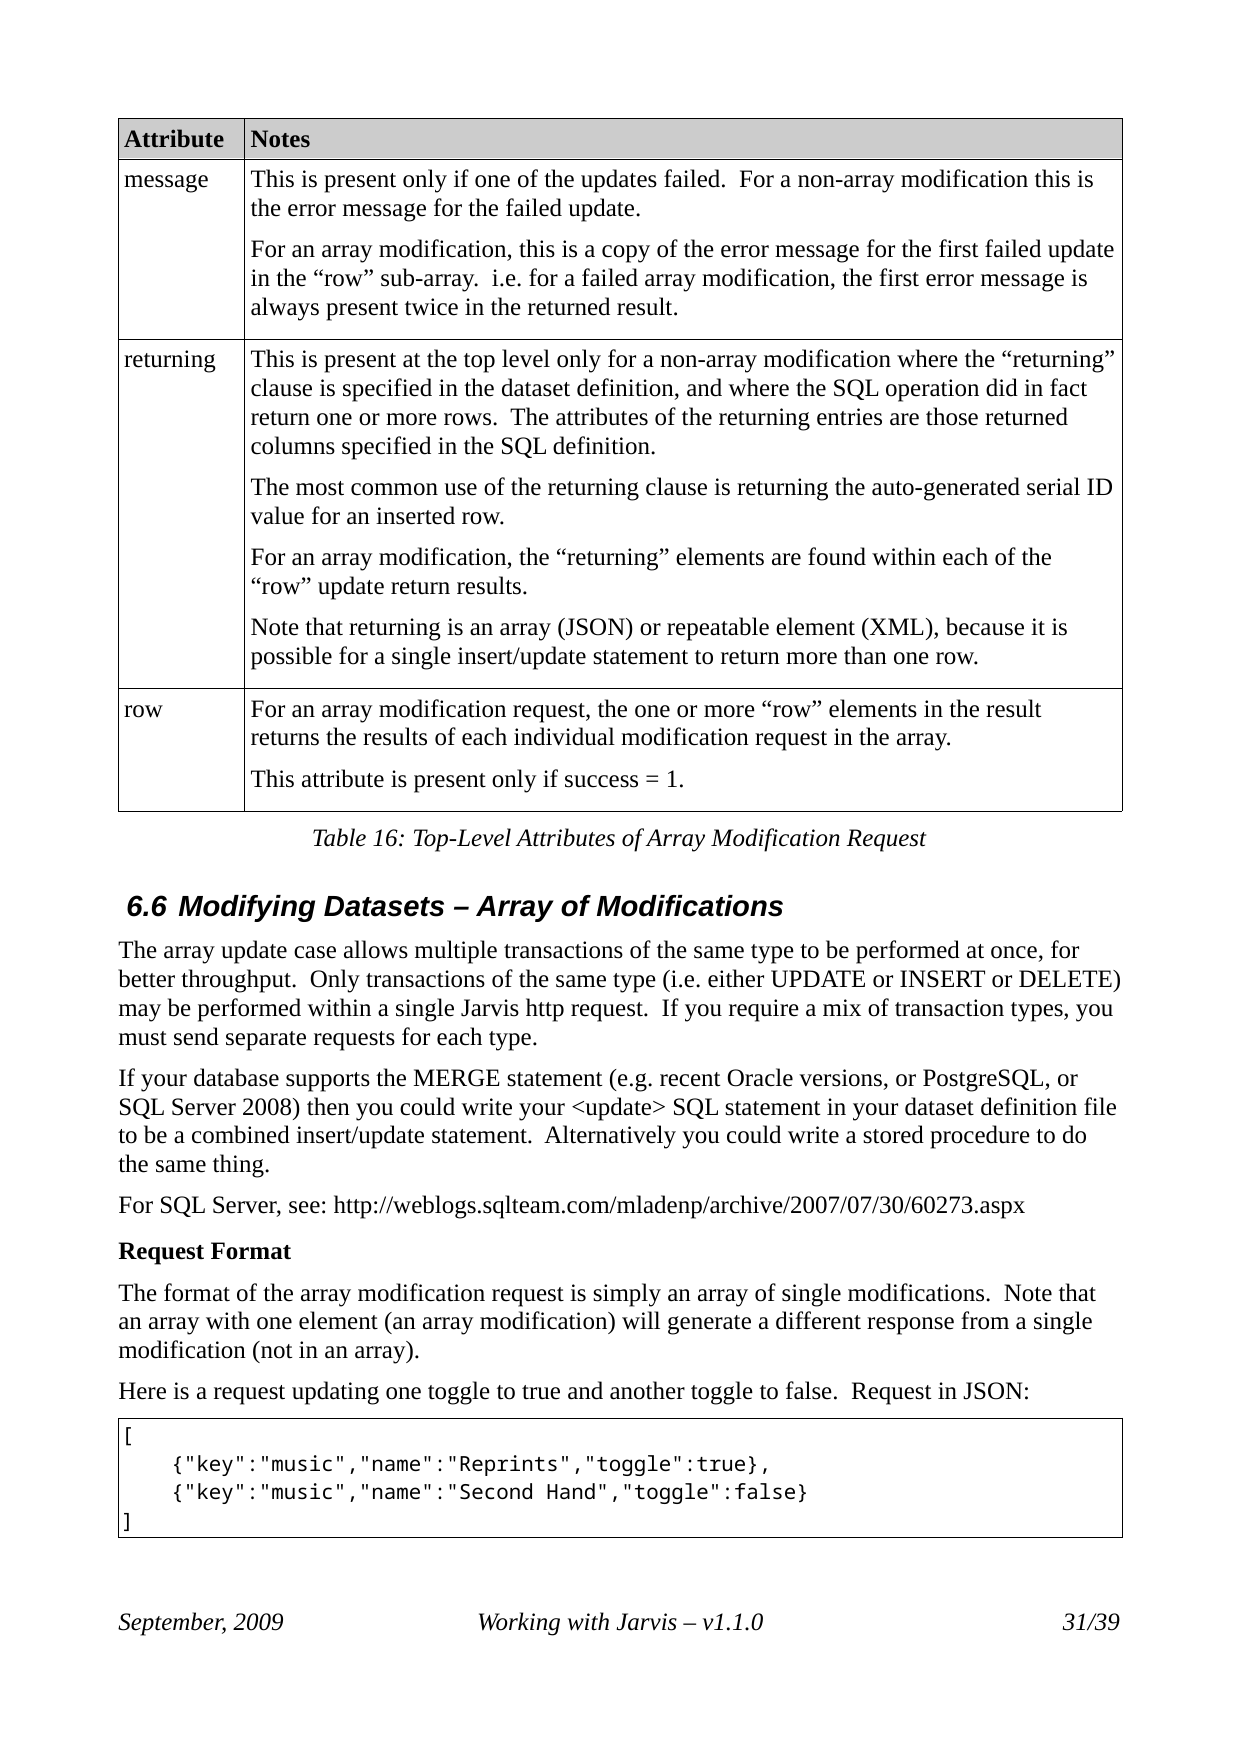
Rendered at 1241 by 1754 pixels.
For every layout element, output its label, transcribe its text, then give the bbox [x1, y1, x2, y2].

subtitle Modifying Datasets – Array of Modifications [118, 889, 1122, 923]
table_header Notes [245, 119, 1122, 158]
table_cell returning [119, 340, 244, 688]
text The format of the array modification request is simply an array of single modifications. Note that an array with one element (an array modification) will generate a different response from a single modification (not in an array). [118, 1278, 1122, 1364]
subtitle Request Format [118, 1236, 1122, 1265]
table_cell This is present only if one of the updates failed. For a non-array modification this is the error message for the failed update. For an array modification, this is a copy of the error message for the first failed update in the “row” sub-array. i.e. for a failed array modification, the first error message is always present twice in the returned result. [245, 160, 1122, 339]
table_cell message [119, 160, 244, 339]
table_cell This is present at the top level only for a non-array modification where the “returning” clause is specified in the dataset definition, and where the SQL operation did in fact return one or more rows. The attributes of the returning entries are those returned columns specified in the SQL definition. The most common use of the returning clause is returning the auto-generated serial ID value for an inserted row. For an array modification, the “returning” elements are found within each of the “row” update return results. Note that returning is an array (JSON) or repeatable element (XML), because it is possible for a single insert/update statement to return more than one row. [245, 340, 1122, 688]
text Here is a request updating one toggle to true and another toggle to false. Request in JSON: [118, 1376, 1122, 1405]
text For SQL Server, see: http://weblogs.sqlteam.com/mladenp/archive/2007/07/30/60273.aspx [118, 1191, 1122, 1219]
text Table 16: Top-Level Attributes of Array Modification Request [118, 823, 1122, 852]
table_cell row [119, 689, 244, 811]
text [ [119, 1419, 1122, 1446]
table_cell For an array modification request, the one or more “row” elements in the result returns the results of each individual modification request in the array. This attribute is present only if success = 1. [245, 689, 1122, 811]
text If your database supports the MERGE statement (e.g. recent Oracle versions, or PostgreSQL, or SQL Server 2008) then you could write your <update> SQL statement in your dataset definition file to be a combined insert/update statement. Alternatively you could write a stored procedure to do the same thing. [118, 1063, 1122, 1178]
text {"key":"music","name":"Reprints","toggle":true}, [119, 1446, 1122, 1474]
table_header Attribute [119, 119, 244, 158]
text {"key":"music","name":"Second Hand","toggle":false} [119, 1474, 1122, 1503]
text ] [119, 1503, 1122, 1537]
text The array update case allows multiple transactions of the same type to be performed at once, for better throughput. Only transactions of the same type (i.e. either UPDATE or INSERT or DELETE) may be performed within a single Jarvis http request. If you require a mix of transaction types, you must send separate requests for each type. [118, 936, 1122, 1051]
